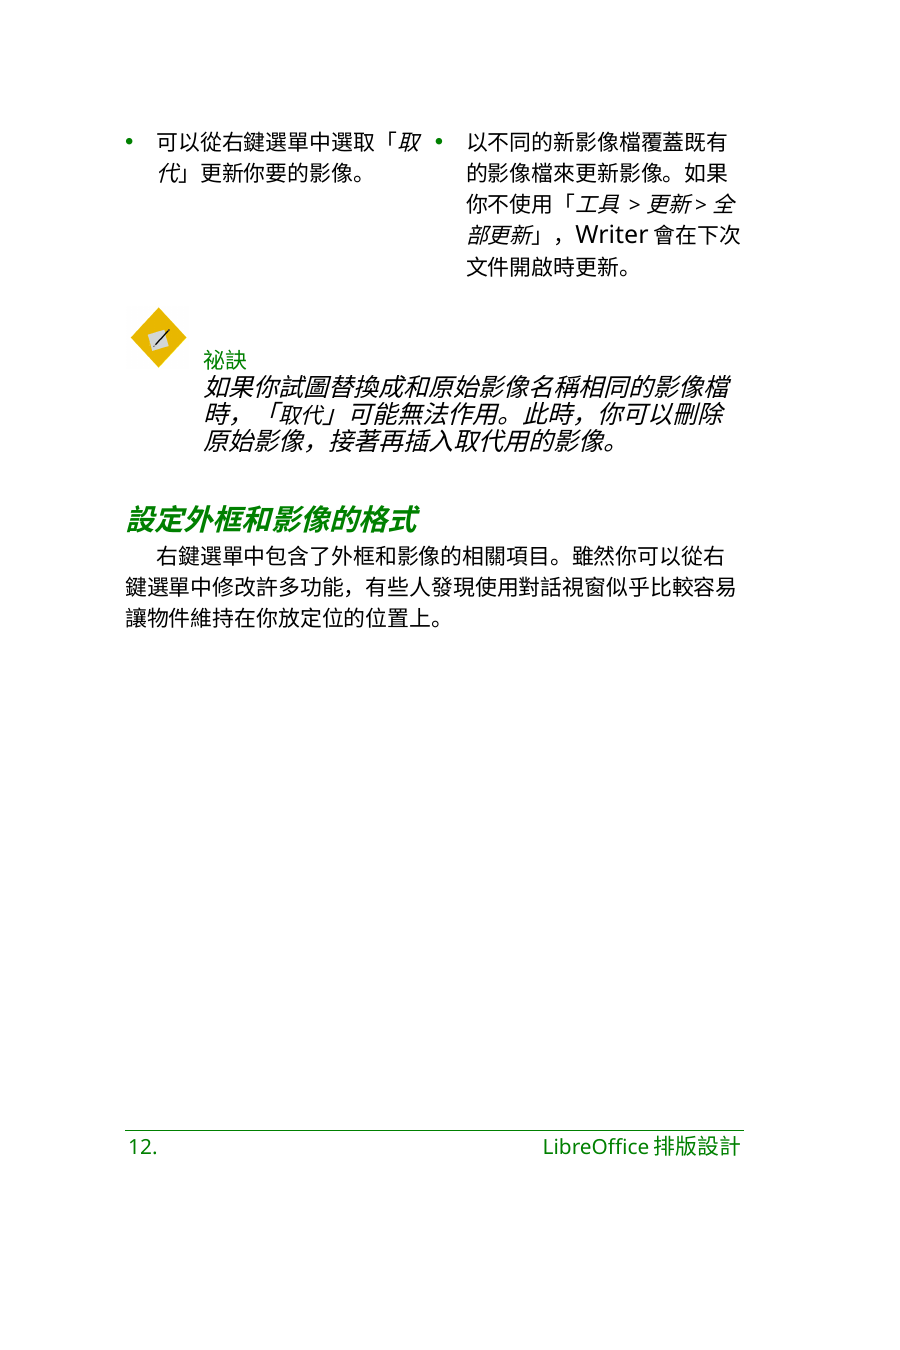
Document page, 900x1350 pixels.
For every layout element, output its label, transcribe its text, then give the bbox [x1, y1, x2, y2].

subtitle 設定外框和影像的格式 [125, 497, 744, 539]
table_cell 以不同的新影像檔覆蓋既有的影像檔來更新影像。如果你不使用「工具 > 更新 > 全部更新」，Writer會在下次文件開啟時更新。 [435, 125, 743, 289]
table_cell 可以從右鍵選單中選取「取代」更新你要的影像。 [125, 125, 434, 289]
text 右鍵選單中包含了外框和影像的相關項目。雖然你可以從右鍵選單中修改許多功能，有些人發現使用對話視窗似乎比較容易讓物件維持在你放定位的位置上。 [125, 539, 744, 633]
text 如果你試圖替換成和原始影像名稱相同的影像檔時，「取代」可能無法作用。此時，你可以刪除原始影像，接著再插入取代用的影像。 [203, 375, 744, 456]
list 祕訣 [125, 305, 744, 375]
picture [126, 306, 189, 369]
